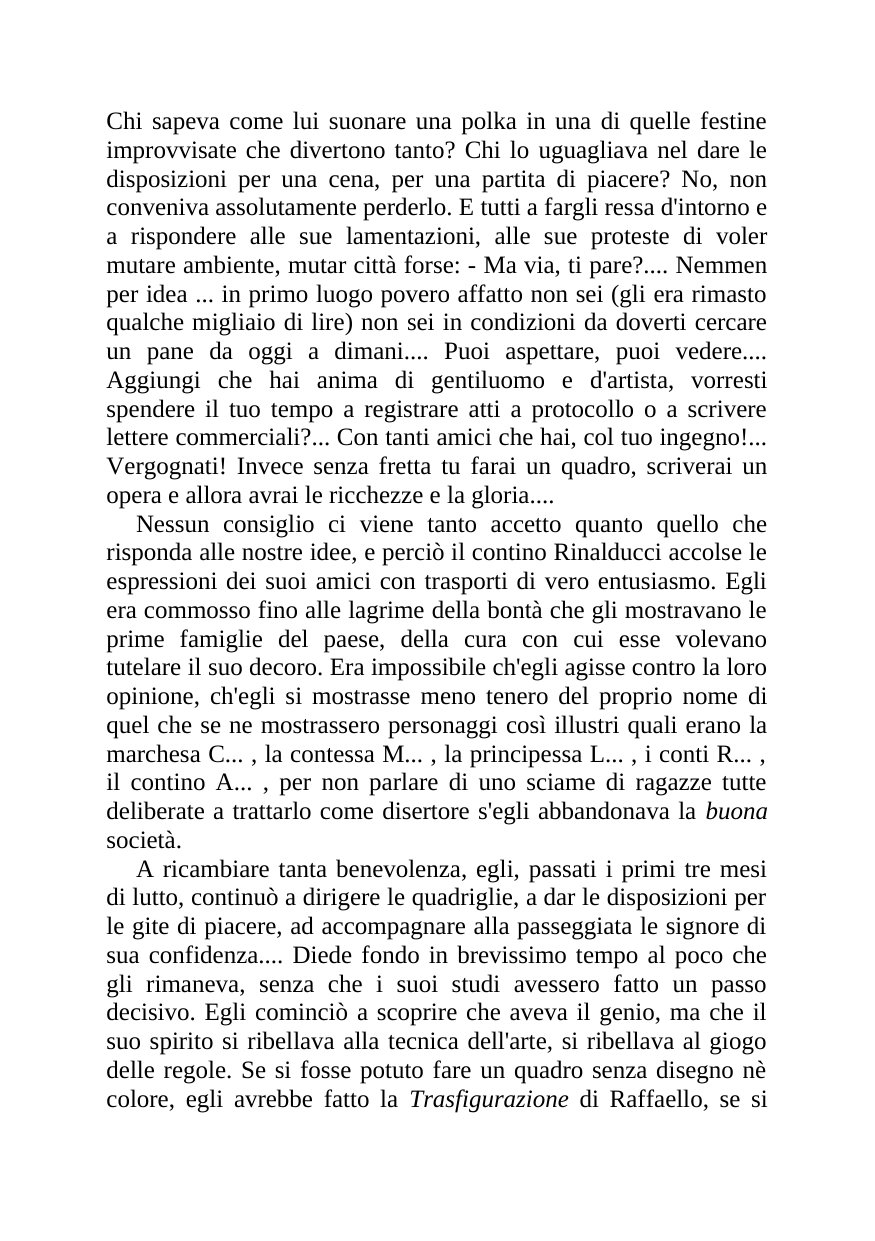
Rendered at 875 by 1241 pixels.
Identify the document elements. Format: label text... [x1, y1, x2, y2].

text Chi sapeva come lui suonare una polka in una di quelle festine improvvisate che divertono tanto? Chi lo uguagliava nel dare le disposizioni per una cena, per una partita di piacere? No, non conveniva assolutamente perderlo. E tutti a fargli ressa d'intorno e a rispondere alle sue lamentazioni, alle sue proteste di voler mutare ambiente, mutar città forse: - Ma via, ti pare?.... Nemmen per idea ... in primo luogo povero affatto non sei (gli era rimasto qualche migliaio di lire) non sei in condizioni da doverti cercare un pane da oggi a dimani.... Puoi aspettare, puoi vedere.... Aggiungi che hai anima di gentiluomo e d'artista, vorresti spendere il tuo tempo a registrare atti a protocollo o a scrivere lettere commerciali?... Con tanti amici che hai, col tuo ingegno!... Vergognati! Invece senza fretta tu farai un quadro, scriverai un opera e allora avrai le ricchezze e la gloria.... [106, 106, 768, 509]
text A ricambiare tanta benevolenza, egli, passati i primi tre mesi di lutto, continuò a dirigere le quadriglie, a dar le disposizioni per le gite di piacere, ad accompagnare alla passeggiata le signore di sua confidenza.... Diede fondo in brevissimo tempo al poco che gli rimaneva, senza che i suoi studi avessero fatto un passo decisivo. Egli cominciò a scoprire che aveva il genio, ma che il suo spirito si ribellava alla tecnica dell'arte, si ribellava al giogo delle regole. Se si fosse potuto fare un quadro senza disegno nè colore, egli avrebbe fatto la Trasfigurazione di Raffaello, se si [106, 854, 768, 1112]
text Nessun consiglio ci viene tanto accetto quanto quello che risponda alle nostre idee, e perciò il contino Rinalducci accolse le espressioni dei suoi amici con trasporti di vero entusiasmo. Egli era commosso fino alle lagrime della bontà che gli mostravano le prime famiglie del paese, della cura con cui esse volevano tutelare il suo decoro. Era impossibile ch'egli agisse contro la loro opinione, ch'egli si mostrasse meno tenero del proprio nome di quel che se ne mostrassero personaggi così illustri quali erano la marchesa C... , la contessa M... , la principessa L... , i conti R... , il contino A... , per non parlare di uno sciame di ragazze tutte deliberate a trattarlo come disertore s'egli abbandonava la buona società. [106, 509, 768, 854]
